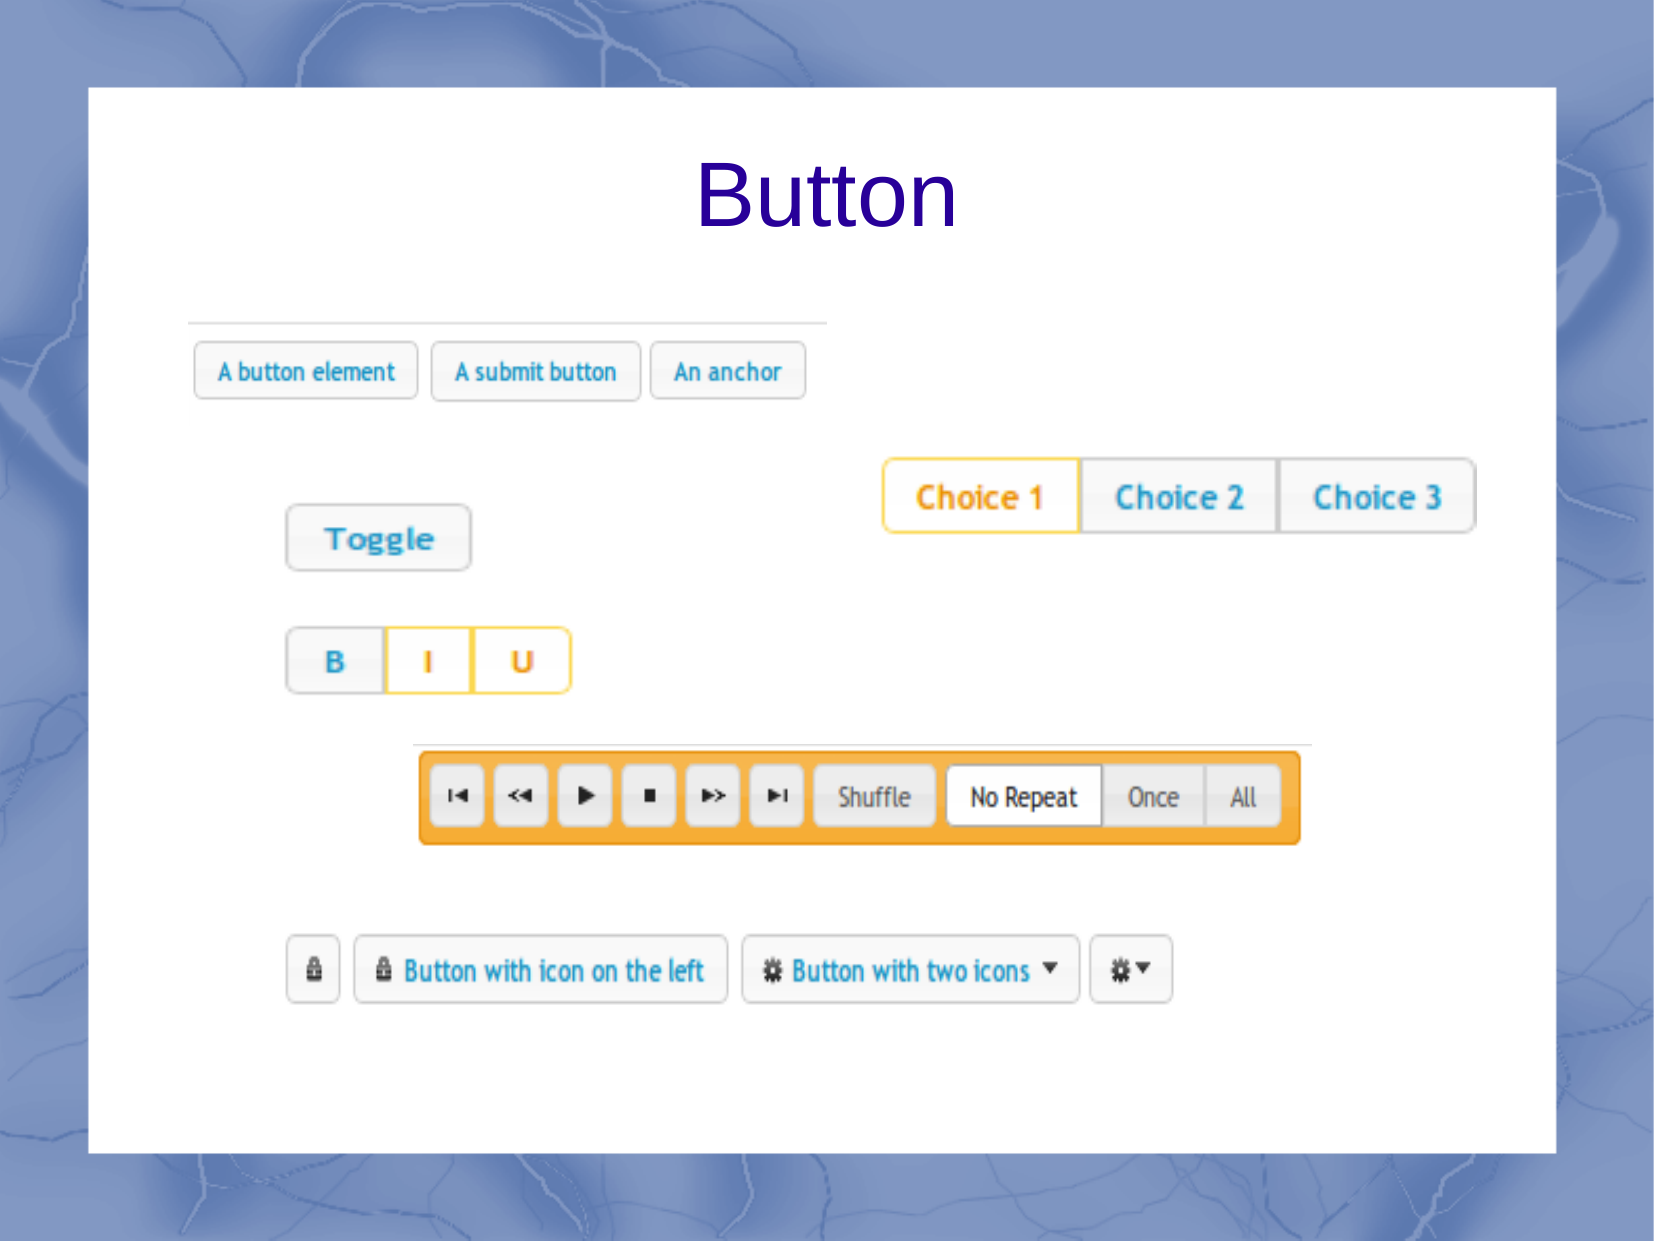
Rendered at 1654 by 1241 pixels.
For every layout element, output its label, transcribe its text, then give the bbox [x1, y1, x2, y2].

picture [0, 0, 1654, 1241]
title Button [118, 90, 1536, 298]
